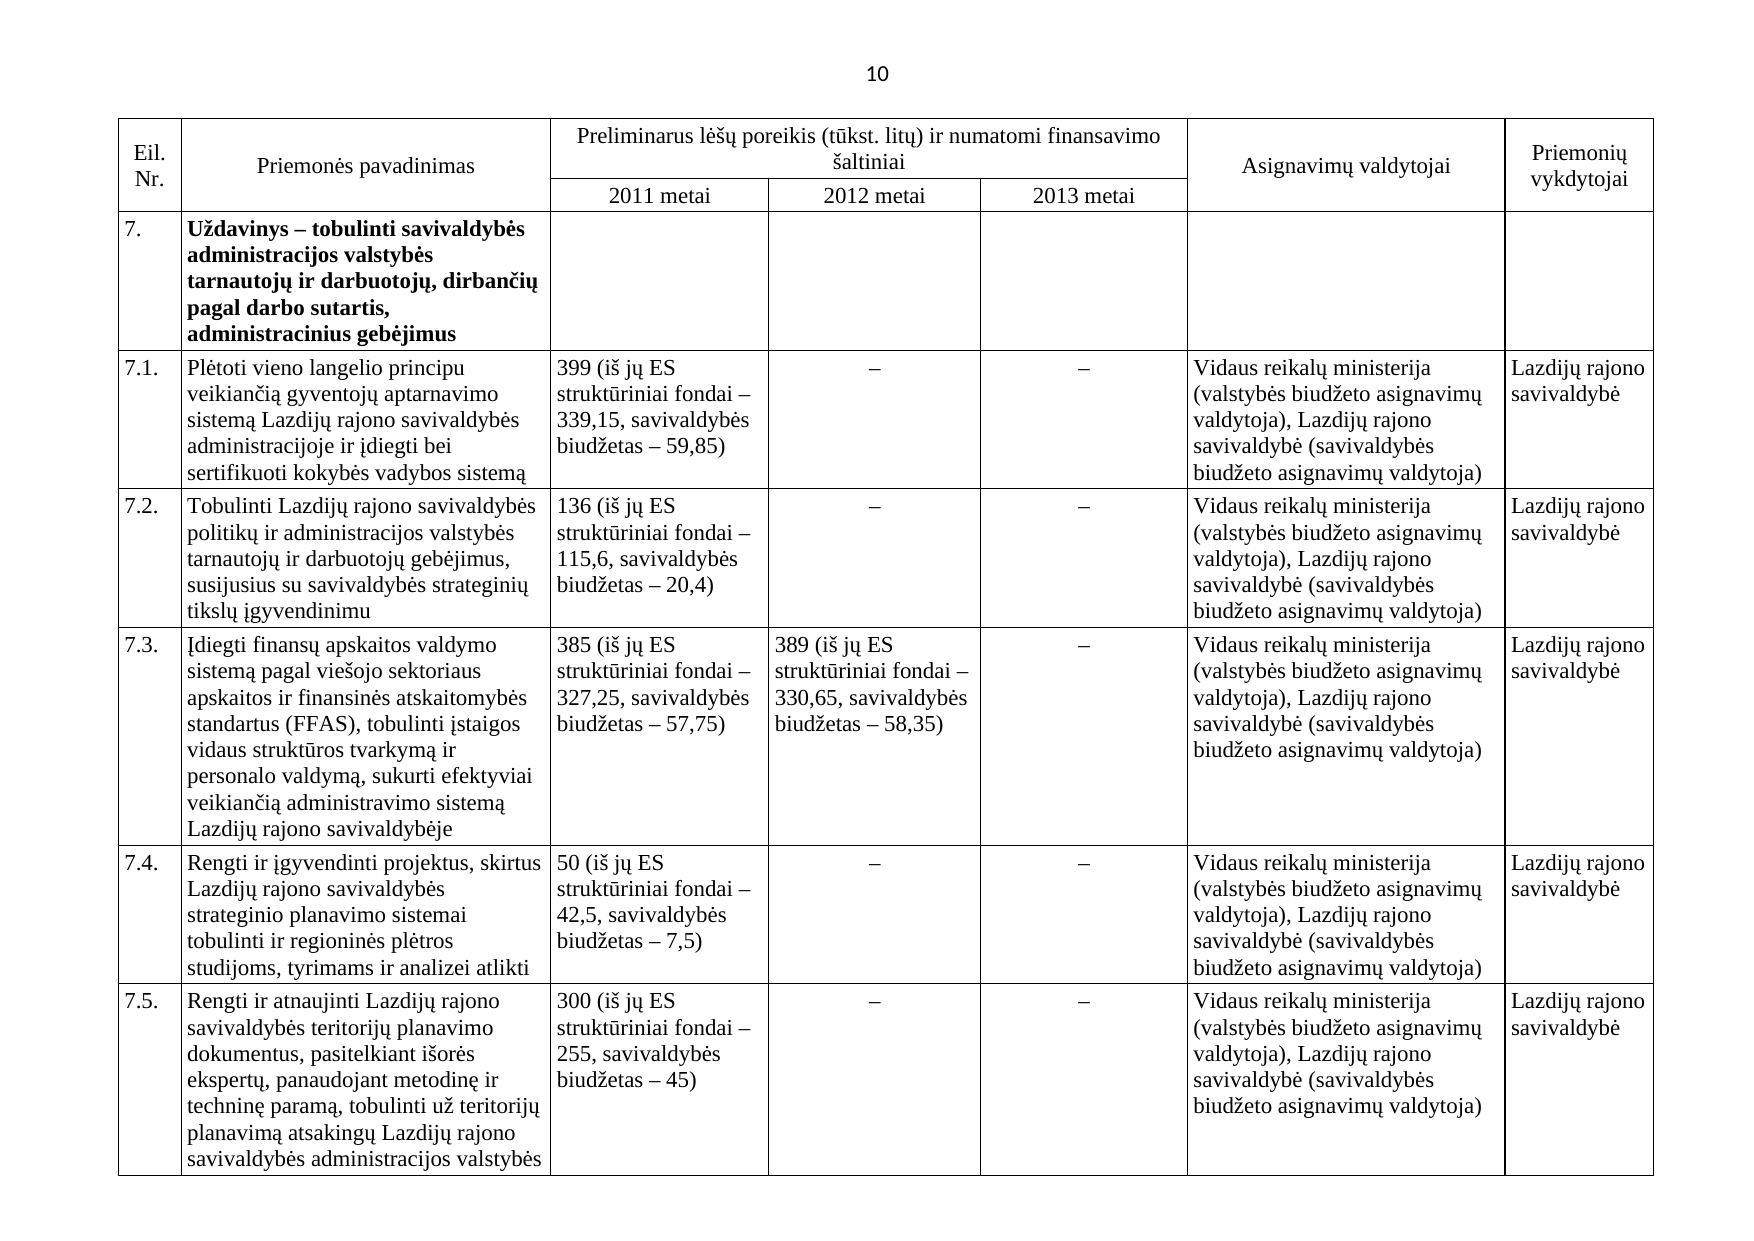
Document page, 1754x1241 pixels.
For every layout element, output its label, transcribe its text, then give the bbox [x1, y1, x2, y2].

table_cell – [769, 846, 980, 983]
table_cell 7.5. [119, 984, 181, 1174]
table_cell 7.2. [119, 489, 181, 627]
table_cell 399 (iš jų ES struktūriniai fondai – 339,15, savivaldybės biudžetas – 59,85) [551, 351, 768, 488]
table_cell 7.1. [119, 351, 181, 488]
table_cell Lazdijų rajono savivaldybė [1506, 846, 1653, 983]
table_cell 50 (iš jų ES struktūriniai fondai – 42,5, savivaldybės biudžetas – 7,5) [551, 846, 768, 983]
table_cell Įdiegti finansų apskaitos valdymo sistemą pagal viešojo sektoriaus apskaitos ir finansinės atskaitomybės standartus (FFAS), tobulinti įstaigos vidaus struktūros tvarkymą ir personalo valdymą, sukurti efektyviai veikiančią administravimo sistemą Lazdijų rajono savivaldybėje [182, 628, 550, 844]
table_cell Rengti ir atnaujinti Lazdijų rajono savivaldybės teritorijų planavimo dokumentus, pasitelkiant išorės ekspertų, panaudojant metodinę ir techninę paramą, tobulinti už teritorijų planavimą atsakingų Lazdijų rajono savivaldybės administracijos valstybės [182, 984, 550, 1174]
table_cell 7.3. [119, 628, 181, 844]
table_cell Lazdijų rajono savivaldybė [1506, 984, 1653, 1174]
table_cell [769, 212, 980, 349]
table_cell – [769, 351, 980, 488]
table_cell 7. [119, 212, 181, 349]
table_cell 2011 metai [551, 179, 768, 211]
table_cell Vidaus reikalų ministerija (valstybės biudžeto asignavimų valdytoja), Lazdijų rajono savivaldybė (savivaldybės biudžeto asignavimų valdytoja) [1188, 351, 1504, 488]
table_cell [1506, 212, 1653, 349]
table_header Asignavimų valdytojai [1188, 119, 1504, 211]
table_cell [981, 212, 1187, 349]
table_cell 300 (iš jų ES struktūriniai fondai – 255, savivaldybės biudžetas – 45) [551, 984, 768, 1174]
table_header Priemonės pavadinimas [182, 119, 550, 211]
table_cell [551, 212, 768, 349]
table_cell 389 (iš jų ES struktūriniai fondai – 330,65, savivaldybės biudžetas – 58,35) [769, 628, 980, 844]
table_cell Vidaus reikalų ministerija (valstybės biudžeto asignavimų valdytoja), Lazdijų rajono savivaldybė (savivaldybės biudžeto asignavimų valdytoja) [1188, 846, 1504, 983]
table_cell Rengti ir įgyvendinti projektus, skirtus Lazdijų rajono savivaldybės strateginio planavimo sistemai tobulinti ir regioninės plėtros studijoms, tyrimams ir analizei atlikti [182, 846, 550, 983]
table_cell – [981, 351, 1187, 488]
table_cell Tobulinti Lazdijų rajono savivaldybės politikų ir administracijos valstybės tarnautojų ir darbuotojų gebėjimus, susijusius su savivaldybės strateginių tikslų įgyvendinimu [182, 489, 550, 627]
table_cell Uždavinys – tobulinti savivaldybės administracijos valstybės tarnautojų ir darbuotojų, dirbančių pagal darbo sutartis, administracinius gebėjimus [182, 212, 550, 349]
table_cell [1188, 212, 1504, 349]
table_cell 2012 metai [769, 179, 980, 211]
table_header Preliminarus lėšų poreikis (tūkst. litų) ir numatomi finansavimo šaltiniai [551, 119, 1187, 178]
table_cell Vidaus reikalų ministerija (valstybės biudžeto asignavimų valdytoja), Lazdijų rajono savivaldybė (savivaldybės biudžeto asignavimų valdytoja) [1188, 628, 1504, 844]
table_cell – [981, 489, 1187, 627]
table_cell – [769, 984, 980, 1174]
table_cell Vidaus reikalų ministerija (valstybės biudžeto asignavimų valdytoja), Lazdijų rajono savivaldybė (savivaldybės biudžeto asignavimų valdytoja) [1188, 489, 1504, 627]
table_cell Plėtoti vieno langelio principu veikiančią gyventojų aptarnavimo sistemą Lazdijų rajono savivaldybės administracijoje ir įdiegti bei sertifikuoti kokybės vadybos sistemą [182, 351, 550, 488]
table_cell 2013 metai [981, 179, 1187, 211]
table_header Eil. Nr. [119, 119, 181, 211]
table_cell Vidaus reikalų ministerija (valstybės biudžeto asignavimų valdytoja), Lazdijų rajono savivaldybė (savivaldybės biudžeto asignavimų valdytoja) [1188, 984, 1504, 1174]
table_cell 7.4. [119, 846, 181, 983]
table_cell – [981, 984, 1187, 1174]
table_cell – [769, 489, 980, 627]
table_cell Lazdijų rajono savivaldybė [1506, 628, 1653, 844]
table_cell Lazdijų rajono savivaldybė [1506, 351, 1653, 488]
table_header Priemonių vykdytojai [1506, 119, 1653, 211]
table_cell – [981, 628, 1187, 844]
table_cell 385 (iš jų ES struktūriniai fondai – 327,25, savivaldybės biudžetas – 57,75) [551, 628, 768, 844]
table_cell 136 (iš jų ES struktūriniai fondai – 115,6, savivaldybės biudžetas – 20,4) [551, 489, 768, 627]
table_cell Lazdijų rajono savivaldybė [1506, 489, 1653, 627]
table_cell – [981, 846, 1187, 983]
